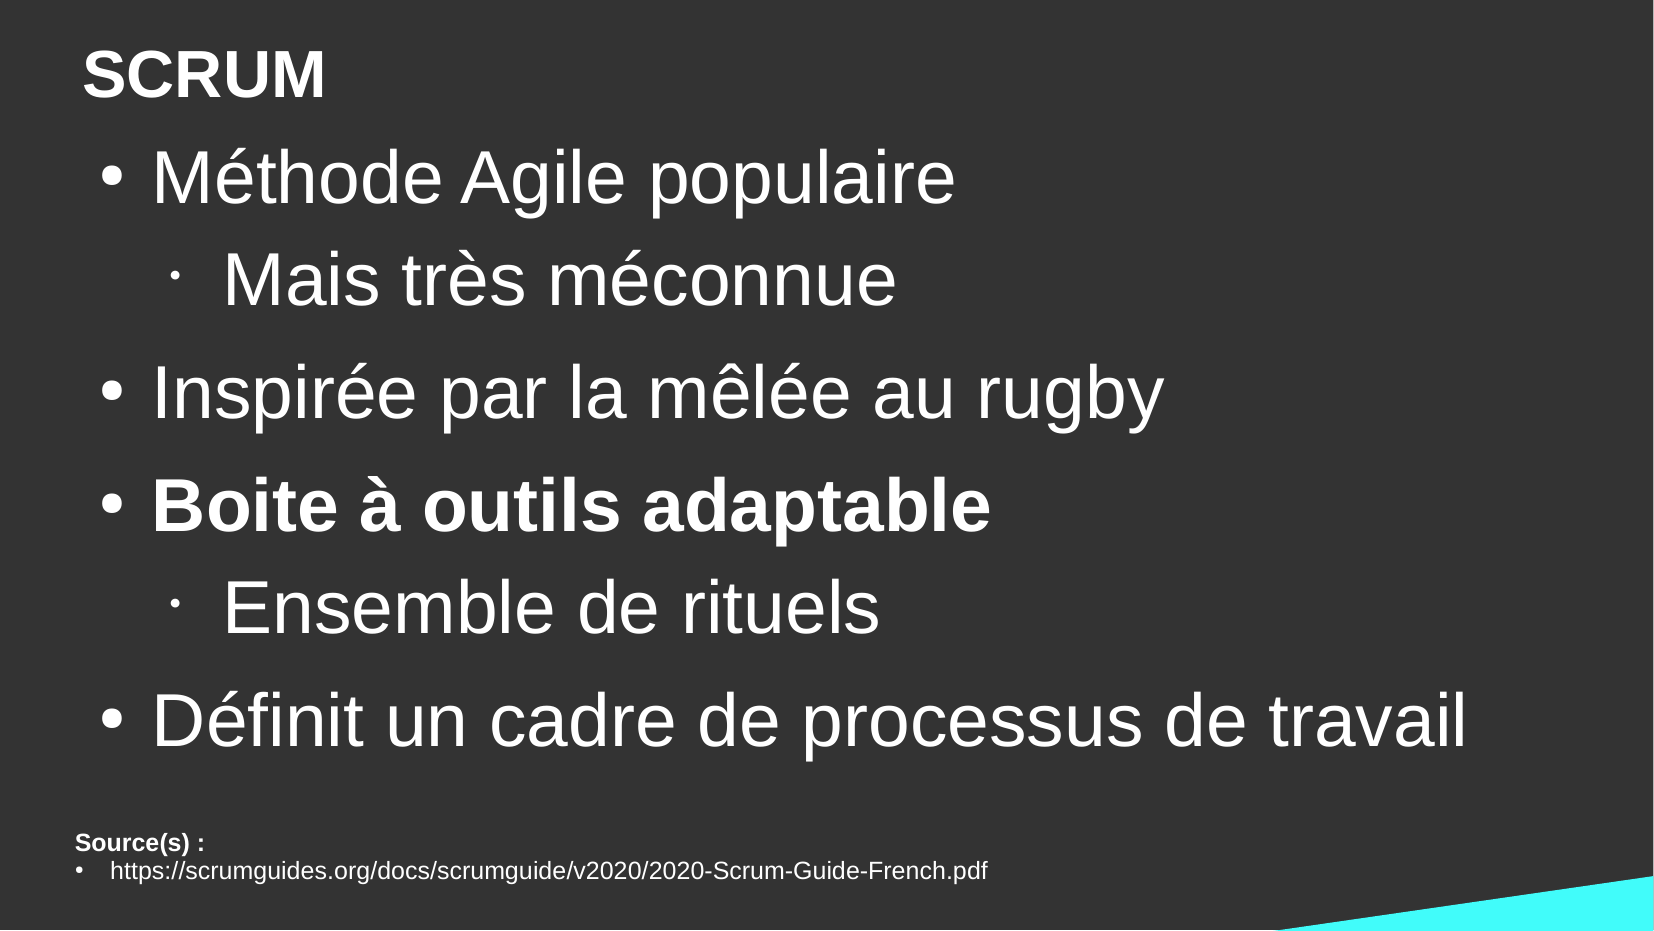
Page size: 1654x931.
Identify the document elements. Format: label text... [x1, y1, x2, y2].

title SCRUM [82, 37, 1571, 122]
text_box Source(s) : https://scrumguides.org/docs/scrumguide/v2020/2020-Scrum-Guide-French.pdf [60, 821, 1546, 921]
list Méthode Agile populaire Mais très méconnue Inspirée par la mêlée au rugby Boite à outils adaptable Ensemble de rituels Définit un cadre de processus de travail [80, 135, 1620, 777]
text_box [1273, 876, 1654, 931]
